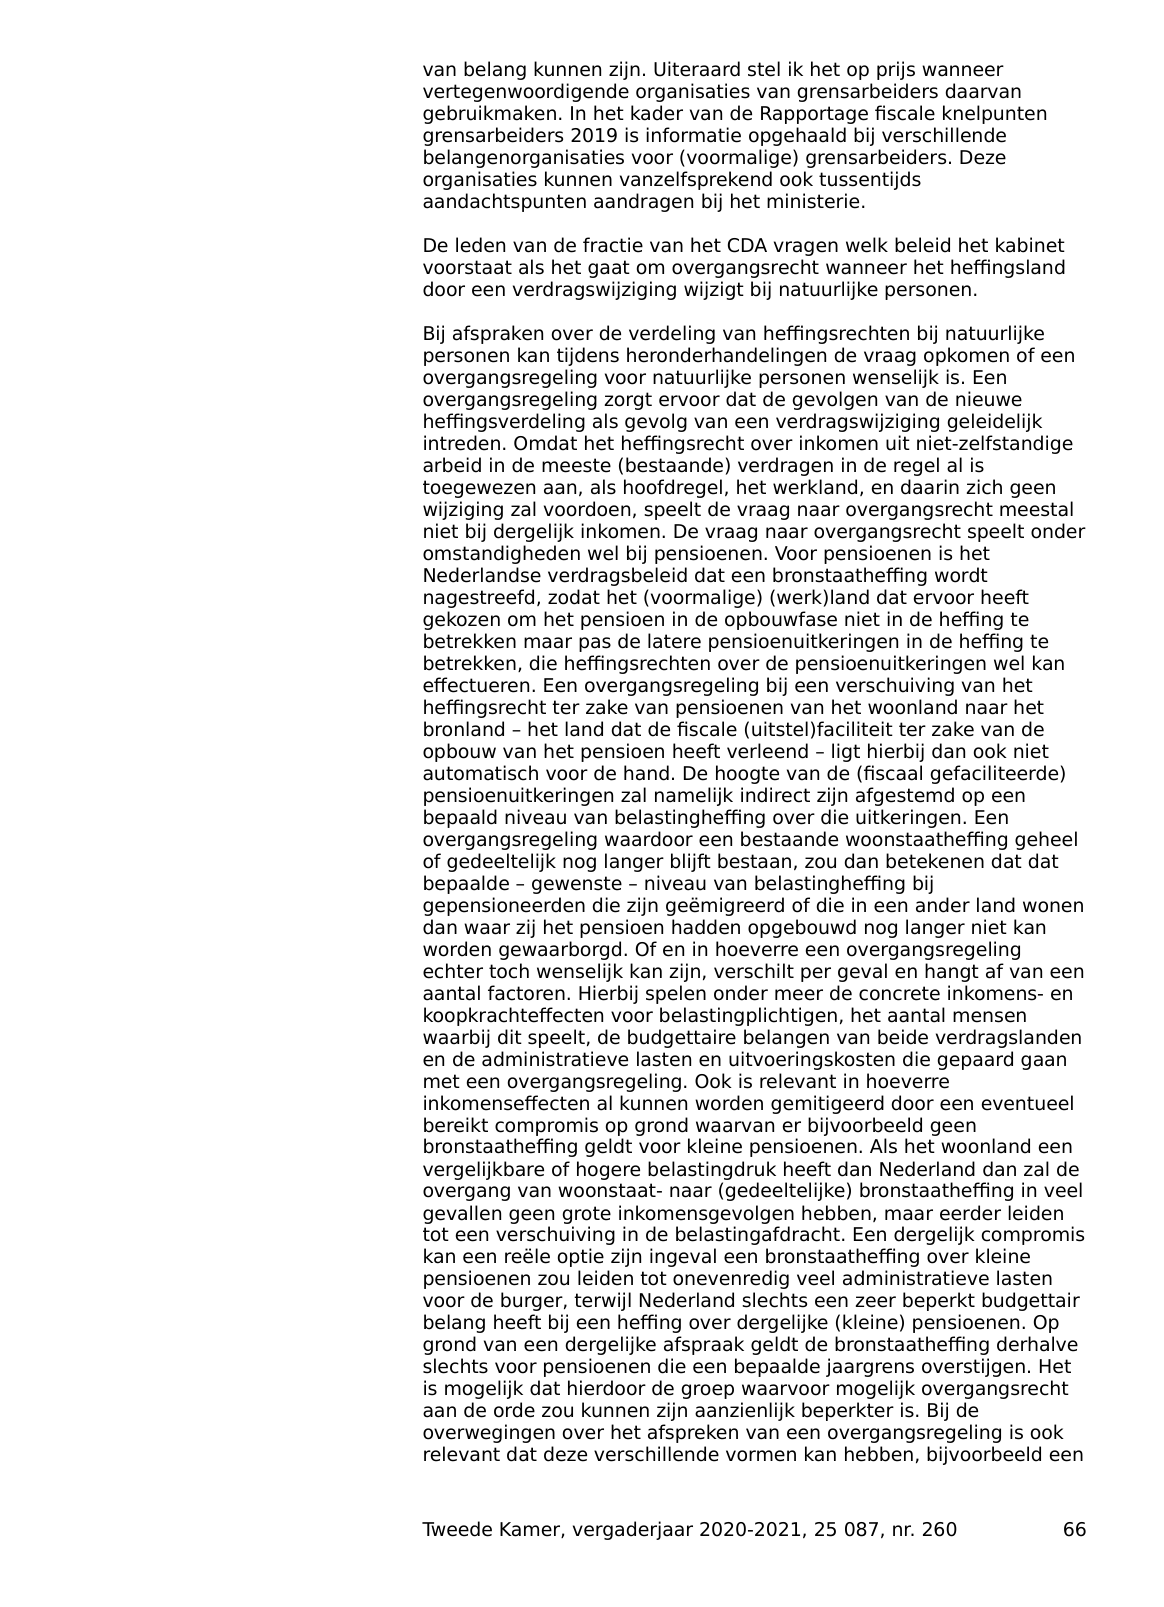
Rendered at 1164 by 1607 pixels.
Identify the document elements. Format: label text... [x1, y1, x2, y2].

text Bij afspraken over de verdeling van heffingsrechten bij natuurlijke personen kan tijdens heronderhandelingen de vraag opkomen of een overgangsregeling voor natuurlijke personen wenselijk is. Een overgangsregeling zorgt ervoor dat de gevolgen van de nieuwe heffingsverdeling als gevolg van een verdragswijziging geleidelijk intreden. Omdat het heffingsrecht over inkomen uit niet-zelfstandige arbeid in de meeste (bestaande) verdragen in de regel al is toegewezen aan, als hoofdregel, het werkland, en daarin zich geen wijziging zal voordoen, speelt de vraag naar overgangsrecht meestal niet bij dergelijk inkomen. De vraag naar overgangsrecht speelt onder omstandigheden wel bij pensioenen. Voor pensioenen is het Nederlandse verdragsbeleid dat een bronstaatheffing wordt nagestreefd, zodat het (voormalige) (werk)land dat ervoor heeft gekozen om het pensioen in de opbouwfase niet in de heffing te betrekken maar pas de latere pensioenuitkeringen in de heffing te betrekken, die heffingsrechten over de pensioenuitkeringen wel kan effectueren. Een overgangsregeling bij een verschuiving van het heffingsrecht ter zake van pensioenen van het woonland naar het bronland – het land dat de fiscale (uitstel)faciliteit ter zake van de opbouw van het pensioen heeft verleend – ligt hierbij dan ook niet automatisch voor de hand. De hoogte van de (fiscaal gefaciliteerde) pensioenuitkeringen zal namelijk indirect zijn afgestemd op een bepaald niveau van belastingheffing over die uitkeringen. Een overgangsregeling waardoor een bestaande woonstaatheffing geheel of gedeeltelijk nog langer blijft bestaan, zou dan betekenen dat dat bepaalde – gewenste – niveau van belastingheffing bij gepensioneerden die zijn geëmigreerd of die in een ander land wonen dan waar zij het pensioen hadden opgebouwd nog langer niet kan worden gewaarborgd. Of en in hoeverre een overgangsregeling echter toch wenselijk kan zijn, verschilt per geval en hangt af van een aantal factoren. Hierbij spelen onder meer de concrete inkomens- en koopkrachteffecten voor belastingplichtigen, het aantal mensen waarbij dit speelt, de budgettaire belangen van beide verdragslanden en de administratieve lasten en uitvoeringskosten die gepaard gaan met een overgangsregeling. Ook is relevant in hoeverre inkomenseffecten al kunnen worden gemitigeerd door een eventueel bereikt compromis op grond waarvan er bijvoorbeeld geen bronstaatheffing geldt voor kleine pensioenen. Als het woonland een vergelijkbare of hogere belastingdruk heeft dan Nederland dan zal de overgang van woonstaat- naar (gedeeltelijke) bronstaatheffing in veel gevallen geen grote inkomensgevolgen hebben, maar eerder leiden tot een verschuiving in de belastingafdracht. Een dergelijk compromis kan een reële optie zijn ingeval een bronstaatheffing over kleine pensioenen zou leiden tot onevenredig veel administratieve lasten voor de burger, terwijl Nederland slechts een zeer beperkt budgettair belang heeft bij een heffing over dergelijke (kleine) pensioenen. Op grond van een dergelijke afspraak geldt de bronstaatheffing derhalve slechts voor pensioenen die een bepaalde jaargrens overstijgen. Het is mogelijk dat hierdoor de groep waarvoor mogelijk overgangsrecht aan de orde zou kunnen zijn aanzienlijk beperkter is. Bij de overwegingen over het afspreken van een overgangsregeling is ook relevant dat deze verschillende vormen kan hebben, bijvoorbeeld een [422, 323, 1087, 1466]
text De leden van de fractie van het CDA vragen welk beleid het kabinet voorstaat als het gaat om overgangsrecht wanneer het heffingsland door een verdragswijziging wijzigt bij natuurlijke personen. [422, 235, 1087, 301]
text van belang kunnen zijn. Uiteraard stel ik het op prijs wanneer vertegenwoordigende organisaties van grensarbeiders daarvan gebruikmaken. In het kader van de Rapportage fiscale knelpunten grensarbeiders 2019 is informatie opgehaald bij verschillende belangenorganisaties voor (voormalige) grensarbeiders. Deze organisaties kunnen vanzelfsprekend ook tussentijds aandachtspunten aandragen bij het ministerie. [422, 59, 1087, 213]
